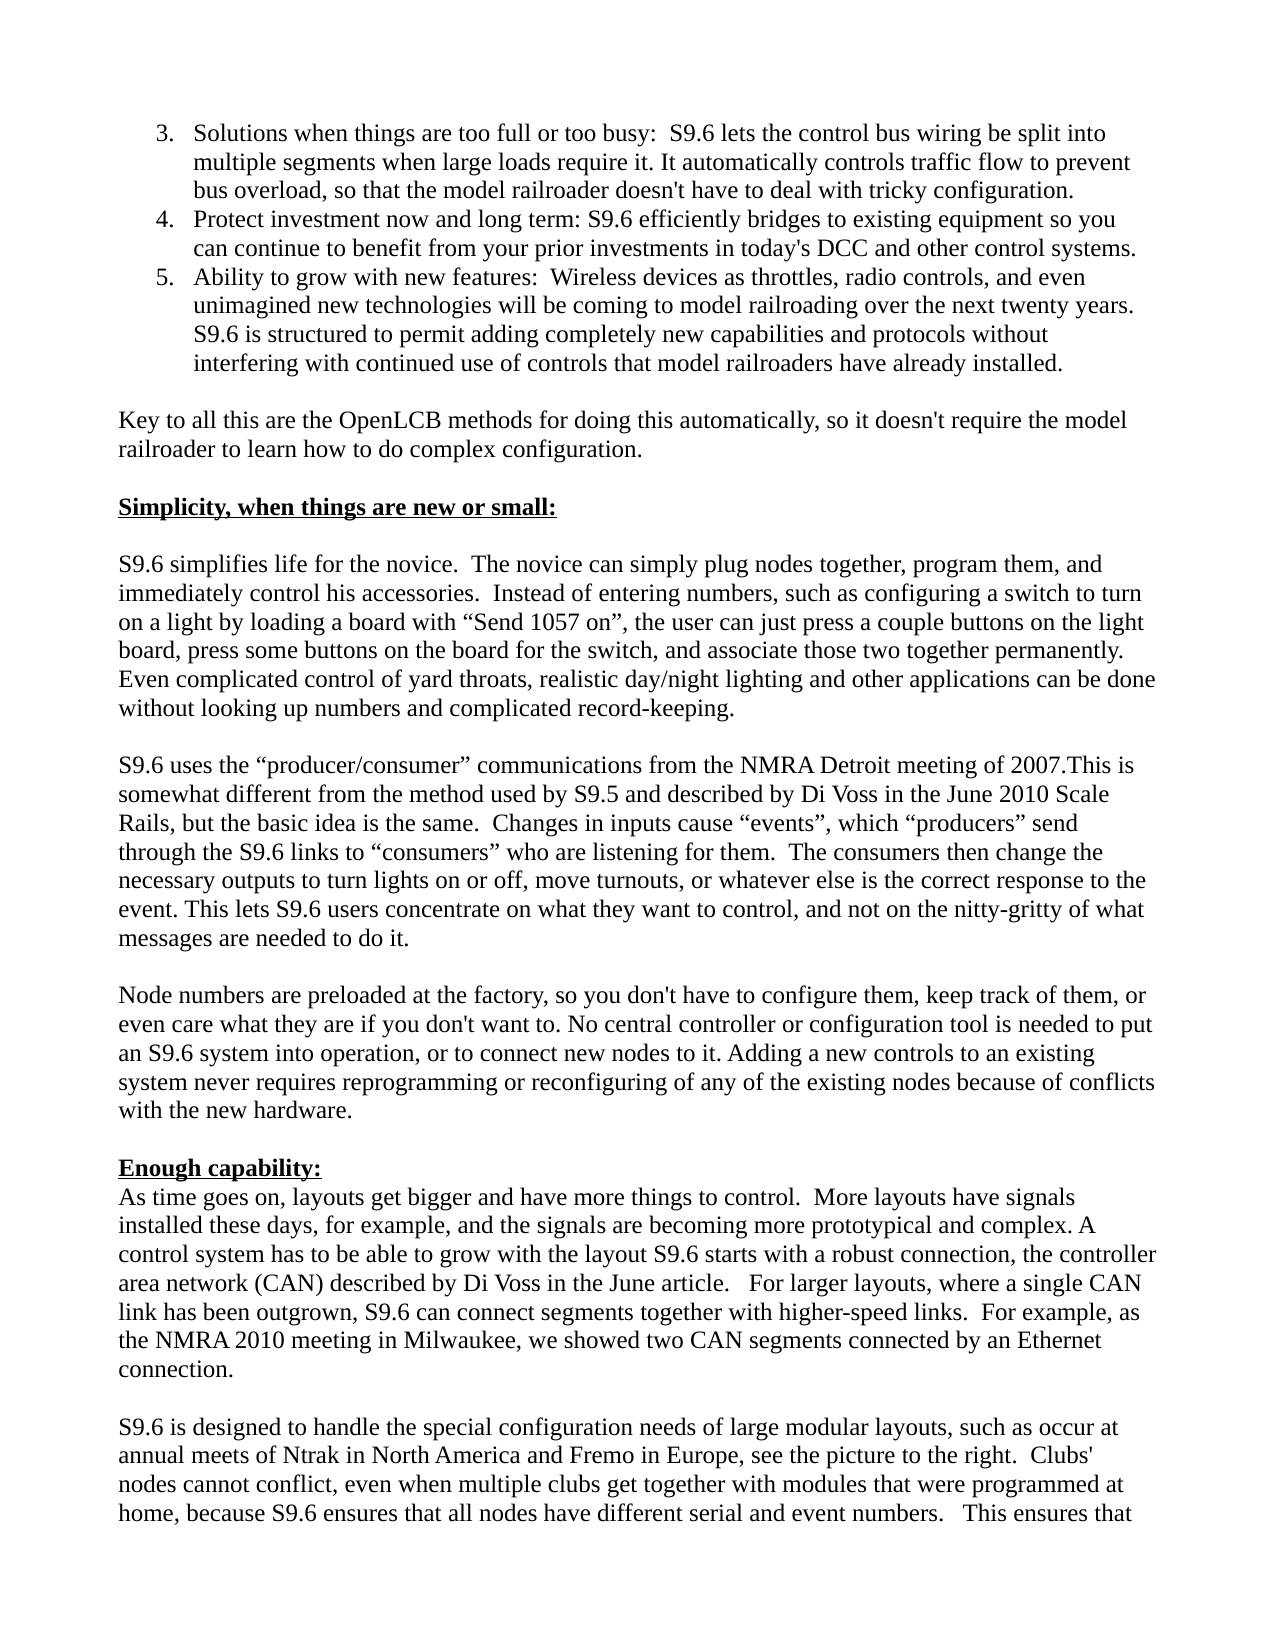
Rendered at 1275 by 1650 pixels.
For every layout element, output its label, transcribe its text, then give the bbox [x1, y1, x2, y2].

list Solutions when things are too full or too busy: S9.6 lets the control bus wiring be split into multiple segments when large loads require it. It automatically controls traffic flow to prevent bus overload, so that the model railroader doesn't have to deal with tricky configuration. [156, 118, 1157, 204]
text S9.6 simplifies life for the novice. The novice can simply plug nodes together, program them, and immediately control his accessories. Instead of entering numbers, such as configuring a switch to turn on a light by loading a board with “Send 1057 on”, the user can just press a couple buttons on the light board, press some buttons on the board for the switch, and associate those two together permanently. Even complicated control of yard throats, realistic day/night lighting and other applications can be done without looking up numbers and complicated record-keeping. [118, 549, 1157, 722]
text As time goes on, layouts get bigger and have more things to control. More layouts have signals installed these days, for example, and the signals are becoming more prototypical and complex. A control system has to be able to grow with the layout S9.6 starts with a robust connection, the controller area network (CAN) described by Di Voss in the June article. For larger layouts, where a single CAN link has been outgrown, S9.6 can connect segments together with higher-speed links. For example, as the NMRA 2010 meeting in Milwaukee, we showed two CAN segments connected by an Ethernet connection. [118, 1182, 1157, 1383]
list Ability to grow with new features: Wireless devices as throttles, radio controls, and even unimagined new technologies will be coming to model railroading over the next twenty years. S9.6 is structured to permit adding completely new capabilities and protocols without interfering with continued use of controls that model railroaders have already installed. [156, 262, 1157, 377]
text Node numbers are preloaded at the factory, so you don't have to configure them, keep track of them, or even care what they are if you don't want to. No central controller or configuration tool is needed to put an S9.6 system into operation, or to connect new nodes to it. Adding a new controls to an existing system never requires reprogramming or reconfiguring of any of the existing nodes because of conflicts with the new hardware. [118, 981, 1157, 1124]
text Enough capability: [118, 1153, 1157, 1182]
text Key to all this are the OpenLCB methods for doing this automatically, so it doesn't require the model railroader to learn how to do complex configuration. [118, 406, 1157, 463]
text S9.6 is designed to handle the special configuration needs of large modular layouts, such as occur at annual meets of Ntrak in North America and Fremo in Europe, see the picture to the right. Clubs' nodes cannot conflict, even when multiple clubs get together with modules that were programmed at home, because S9.6 ensures that all nodes have different serial and event numbers. This ensures that [118, 1412, 1157, 1527]
text Simplicity, when things are new or small: [118, 492, 1157, 521]
list Protect investment now and long term: S9.6 efficiently bridges to existing equipment so you can continue to benefit from your prior investments in today's DCC and other control systems. [156, 204, 1157, 262]
